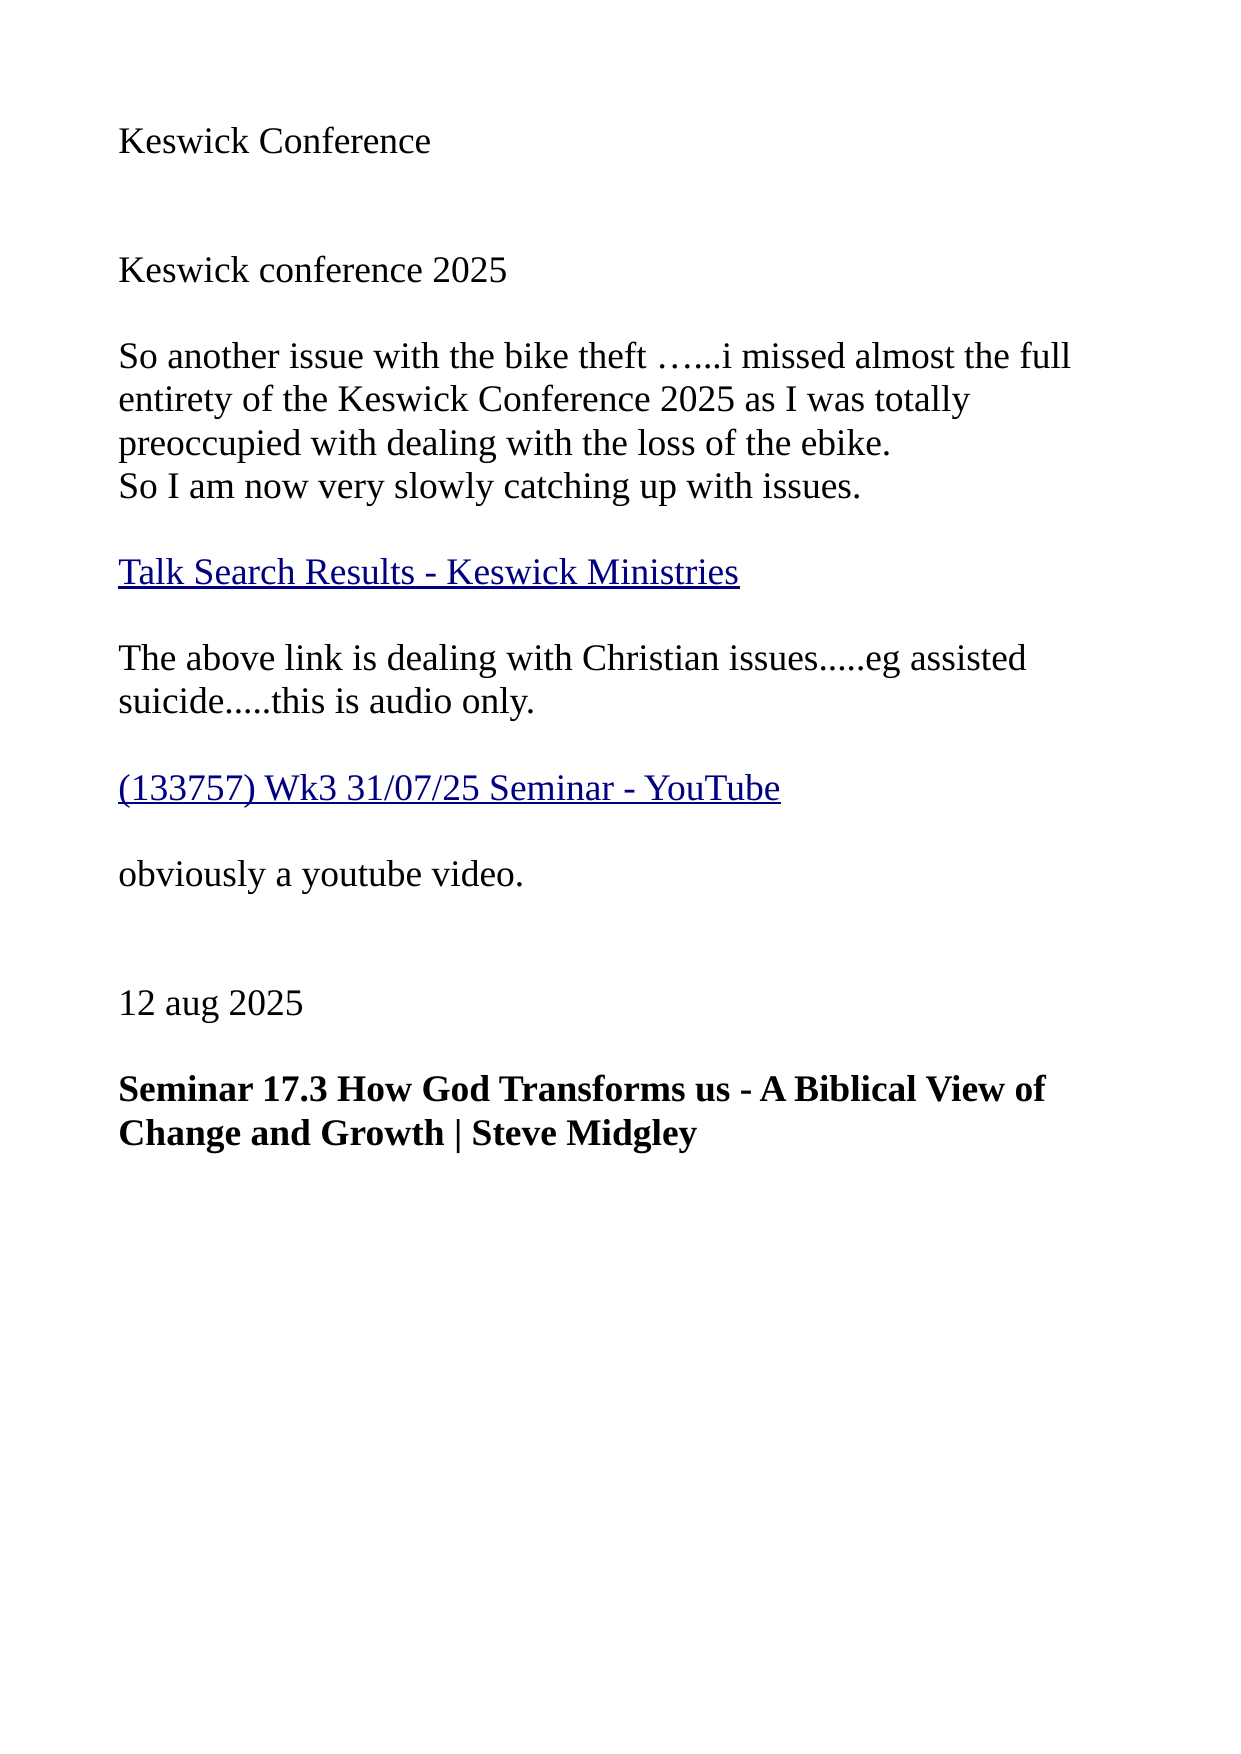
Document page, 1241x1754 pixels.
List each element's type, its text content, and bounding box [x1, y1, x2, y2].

text obviously a youtube video. [118, 851, 1122, 894]
text 12 aug 2025 [118, 981, 1122, 1024]
text So another issue with the bike theft …...i missed almost the full entirety of the Keswick Conference 2025 as I was totally preoccupied with dealing with the loss of the ebike. [118, 334, 1122, 463]
text The above link is dealing with Christian issues.....eg assisted suicide.....this is audio only. [118, 636, 1122, 722]
text Keswick Conference [118, 118, 1122, 161]
text Talk Search Results - Keswick Ministries [118, 549, 1122, 592]
text So I am now very slowly catching up with issues. [118, 463, 1122, 506]
text Keswick conference 2025 [118, 247, 1122, 291]
text Seminar 17.3 How God Transforms us - A Biblical View of Change and Growth | Steve Midgley [118, 1067, 1122, 1153]
text (133757) Wk3 31/07/25 Seminar - YouTube [118, 765, 1122, 808]
